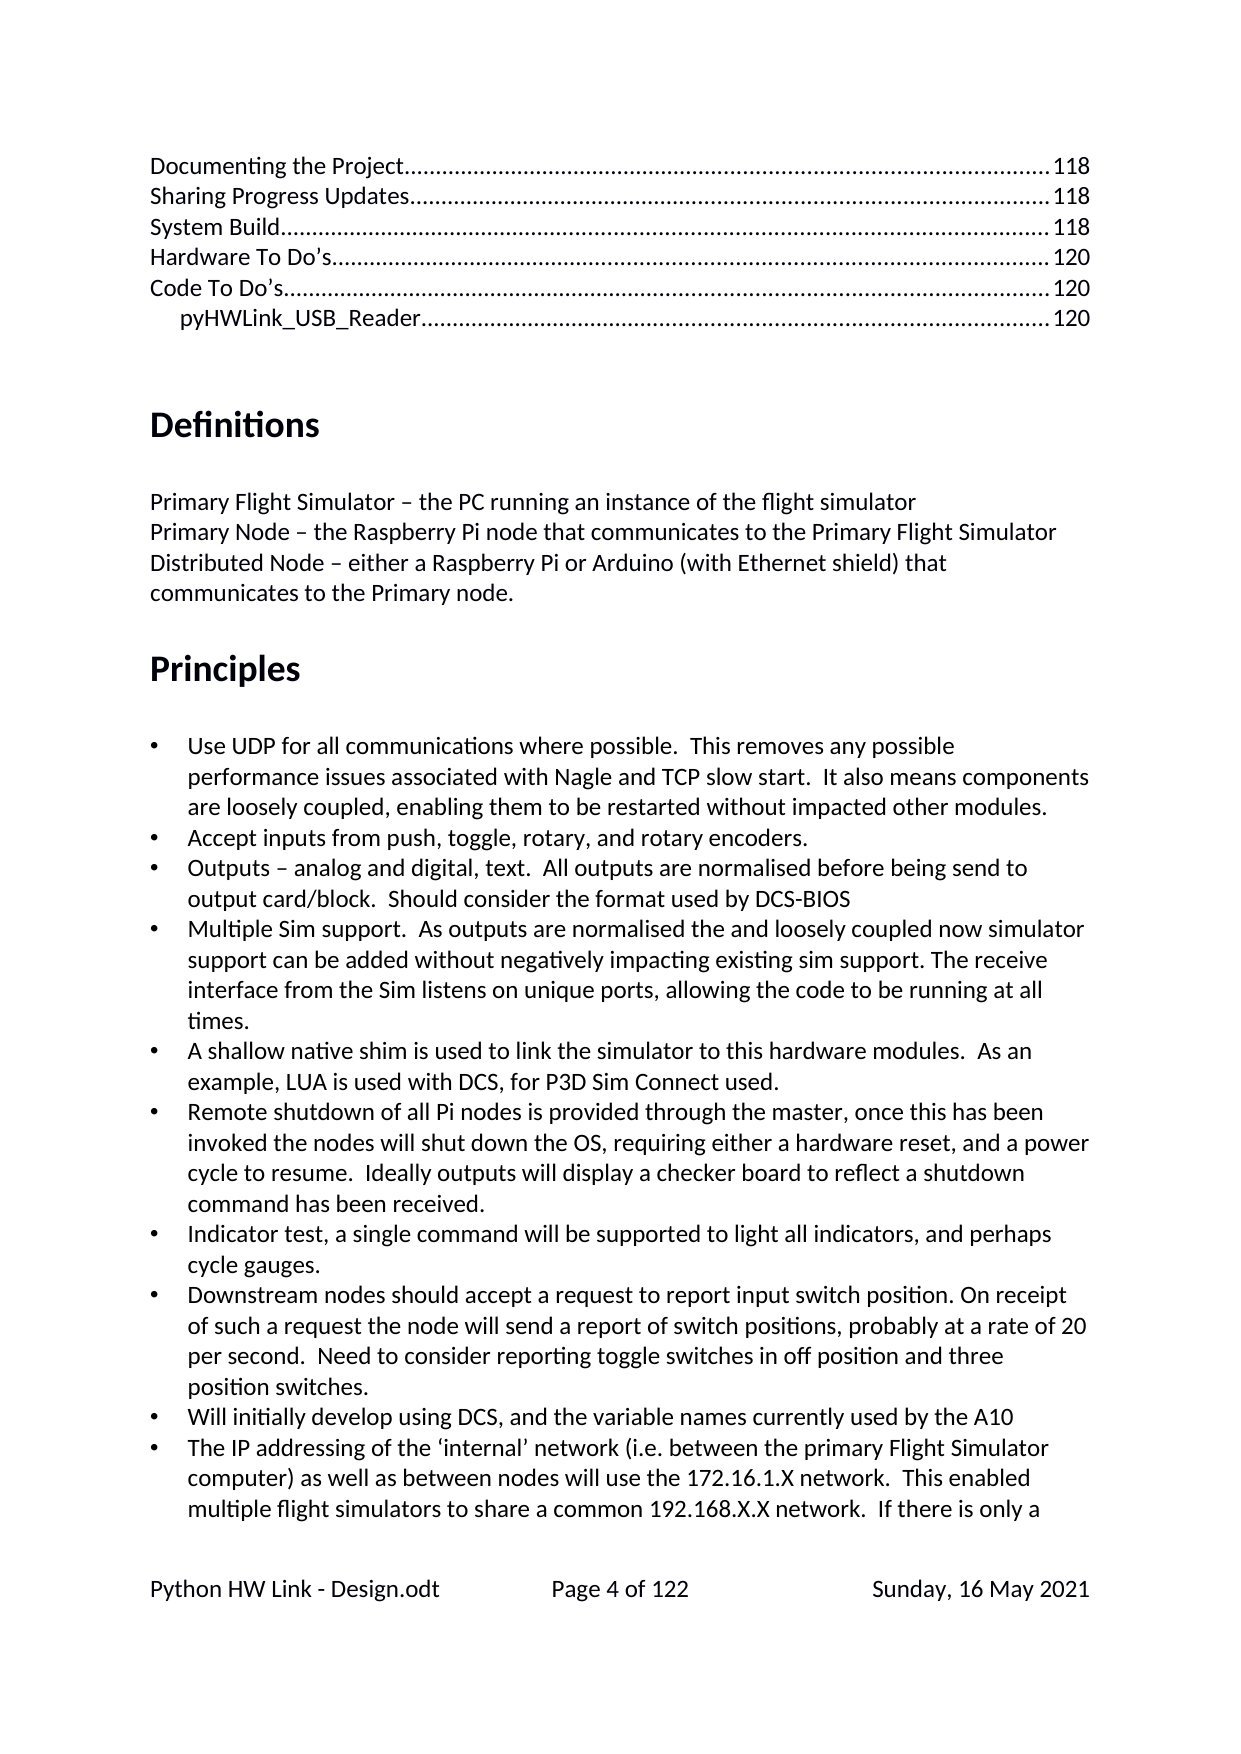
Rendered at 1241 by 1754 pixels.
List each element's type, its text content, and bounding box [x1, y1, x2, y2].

text Code To Do’s 120 [150, 272, 1090, 303]
list Outputs – analog and digital, text. All outputs are normalised before being send to output card/block. Should consider the format used by DCS-BIOS [150, 852, 1090, 913]
subtitle Definitions [150, 401, 1090, 447]
text Documenting the Project 118 [150, 150, 1090, 181]
list Multiple Sim support. As outputs are normalised the and loosely coupled now simulator support can be added without negatively impacting existing sim support. The receive interface from the Sim listens on unique ports, allowing the code to be running at all times. [150, 913, 1090, 1035]
list The IP addressing of the ‘internal’ network (i.e. between the primary Flight Simulator computer) as well as between nodes will use the 172.16.1.X network. This enabled multiple flight simulators to share a common 192.168.X.X network. If there is only a [150, 1432, 1090, 1524]
list Will initially develop using DCS, and the variable names currently used by the A10 [150, 1402, 1090, 1432]
text Sharing Progress Updates 118 [150, 181, 1090, 211]
text Distributed Node – either a Raspberry Pi or Arduino (with Ethernet shield) that communicates to the Primary node. [150, 547, 1090, 608]
list Accept inputs from push, toggle, rotary, and rotary encoders. [150, 822, 1090, 852]
text Primary Node – the Raspberry Pi node that communicates to the Primary Flight Simulator [150, 516, 1090, 547]
list Downstream nodes should accept a request to report input switch position. On receipt of such a request the node will send a report of switch positions, probably at a rate of 20 per second. Need to consider reporting toggle switches in off position and three position switches. [150, 1279, 1090, 1402]
text pyHWLink_USB_Reader 120 [179, 303, 1090, 333]
list A shallow native shim is used to link the simulator to this hardware modules. As an example, LUA is used with DCS, for P3D Sim Connect used. [150, 1035, 1090, 1096]
list Use UDP for all communications where possible. This removes any possible performance issues associated with Nagle and TCP slow start. It also means components are loosely coupled, enabling them to be restarted without impacted other modules. [150, 730, 1090, 822]
text Primary Flight Simulator – the PC running an instance of the flight simulator [150, 486, 1090, 516]
subtitle Principles [150, 645, 1090, 691]
list Remote shutdown of all Pi nodes is provided through the master, once this has been invoked the nodes will shut down the OS, requiring either a hardware reset, and a power cycle to resume. Ideally outputs will display a checker board to reflect a shutdown command has been received. [150, 1096, 1090, 1218]
text Hardware To Do’s 120 [150, 242, 1090, 272]
list Indicator test, a single command will be supported to light all indicators, and perhaps cycle gauges. [150, 1218, 1090, 1279]
text System Build 118 [150, 211, 1090, 242]
